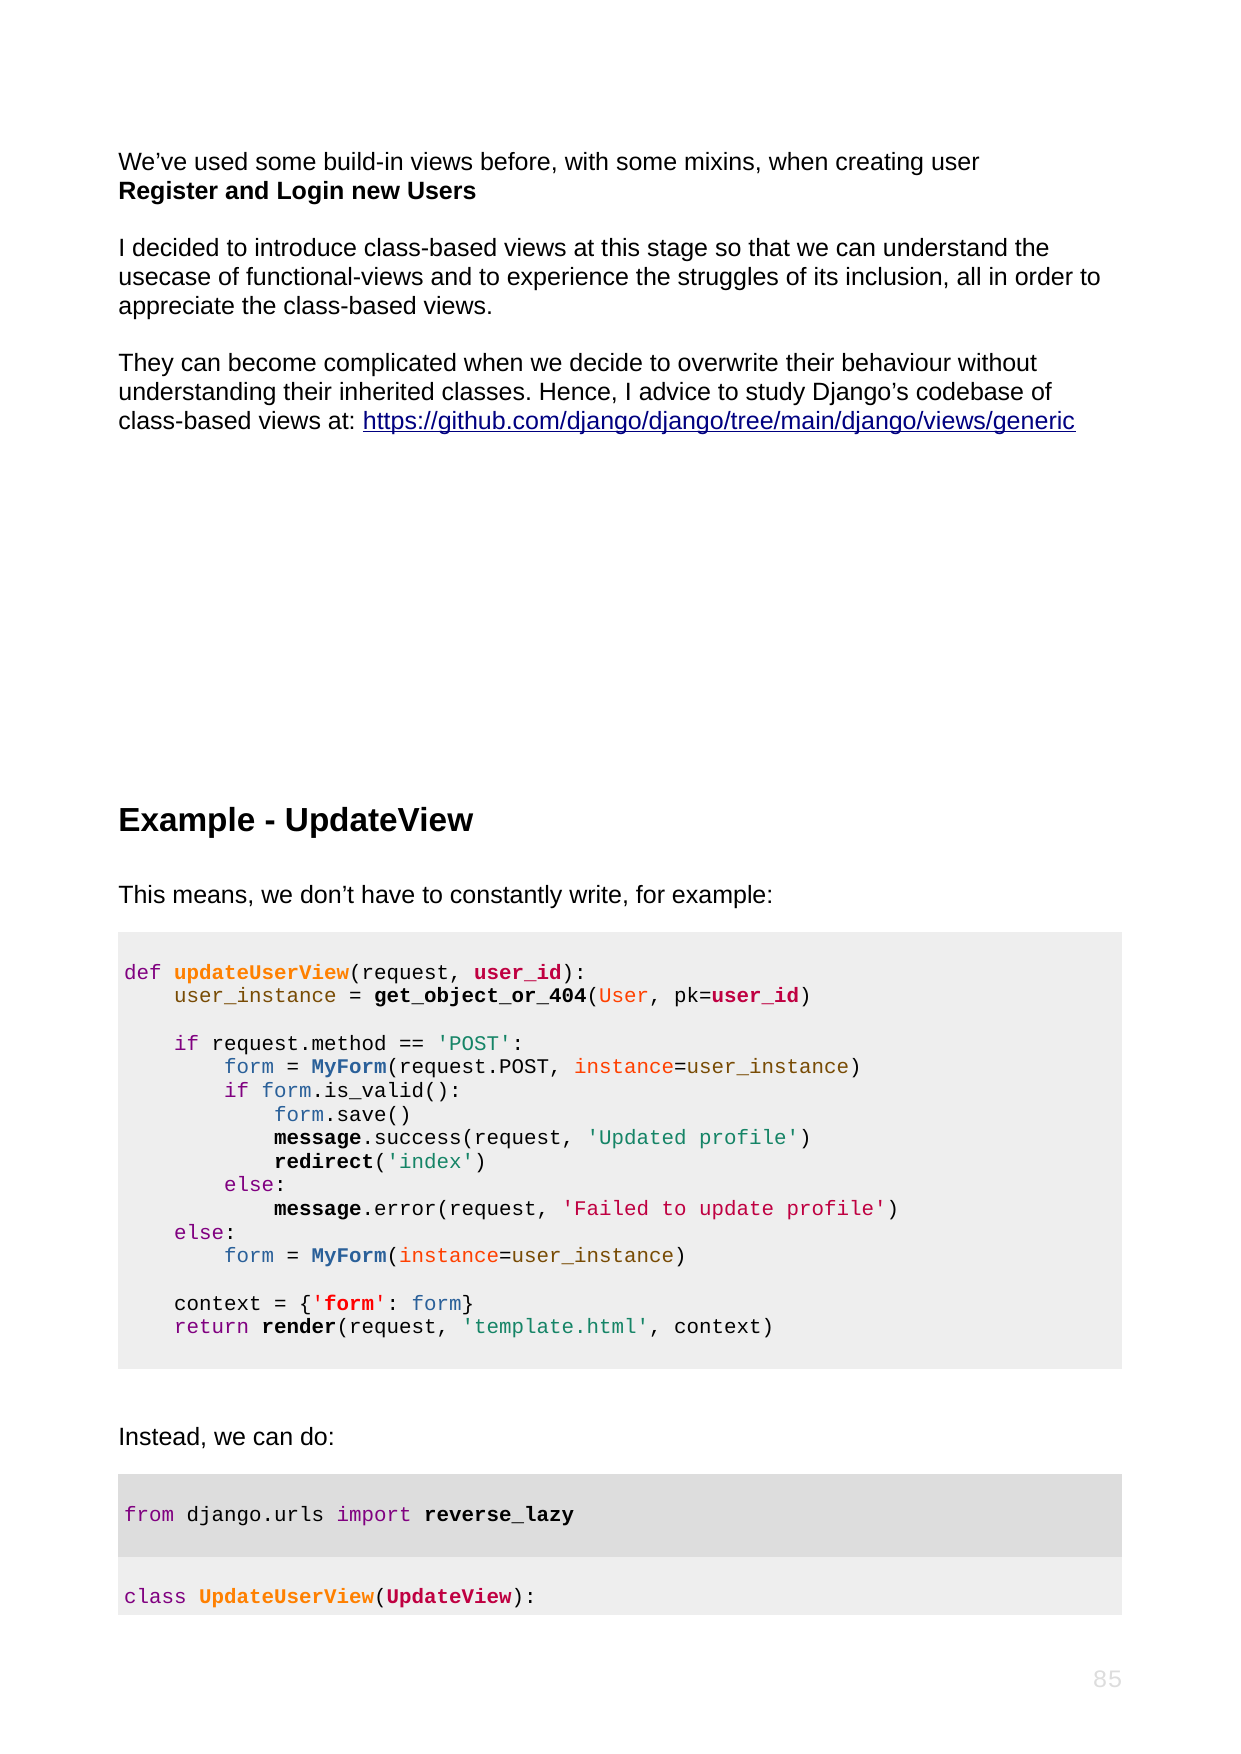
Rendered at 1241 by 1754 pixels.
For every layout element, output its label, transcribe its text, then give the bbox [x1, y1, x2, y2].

table_header def updateUserView(request, user_id): user_instance = get_object_or_404(User, pk=user_id) if request.method == 'POST': form = MyForm(request.POST, instance=user_instance) if form.is_valid(): form.save() message.success(request, 'Updated profile') redirect('index') else: message.error(request, 'Failed to update profile') else: form = MyForm(instance=user_instance) context = {'form': form} return render(request, 'template.html', context) [118, 932, 1122, 1369]
text Instead, we can do: [118, 1422, 1122, 1451]
text Register and Login new Users [118, 176, 1122, 204]
table_header from django.urls import reverse_lazy [118, 1474, 1122, 1557]
subtitle Example - UpdateView [118, 800, 1122, 839]
text We’ve used some build-in views before, with some mixins, when creating user [118, 147, 1122, 176]
text This means, we don’t have to constantly write, for example: [118, 880, 1122, 909]
table_cell class UpdateUserView(UpdateView): [118, 1557, 1122, 1615]
text I decided to introduce class-based views at this stage so that we can understand the usecase of functional-views and to experience the struggles of its inclusion, all in order to appreciate the class-based views. They can become complicated when we decide to overwrite their behaviour without understanding their inherited classes. Hence, I advice to study Django’s codebase of class-based views at: https://github.com/django/django/tree/main/django/views/generic [118, 233, 1122, 434]
